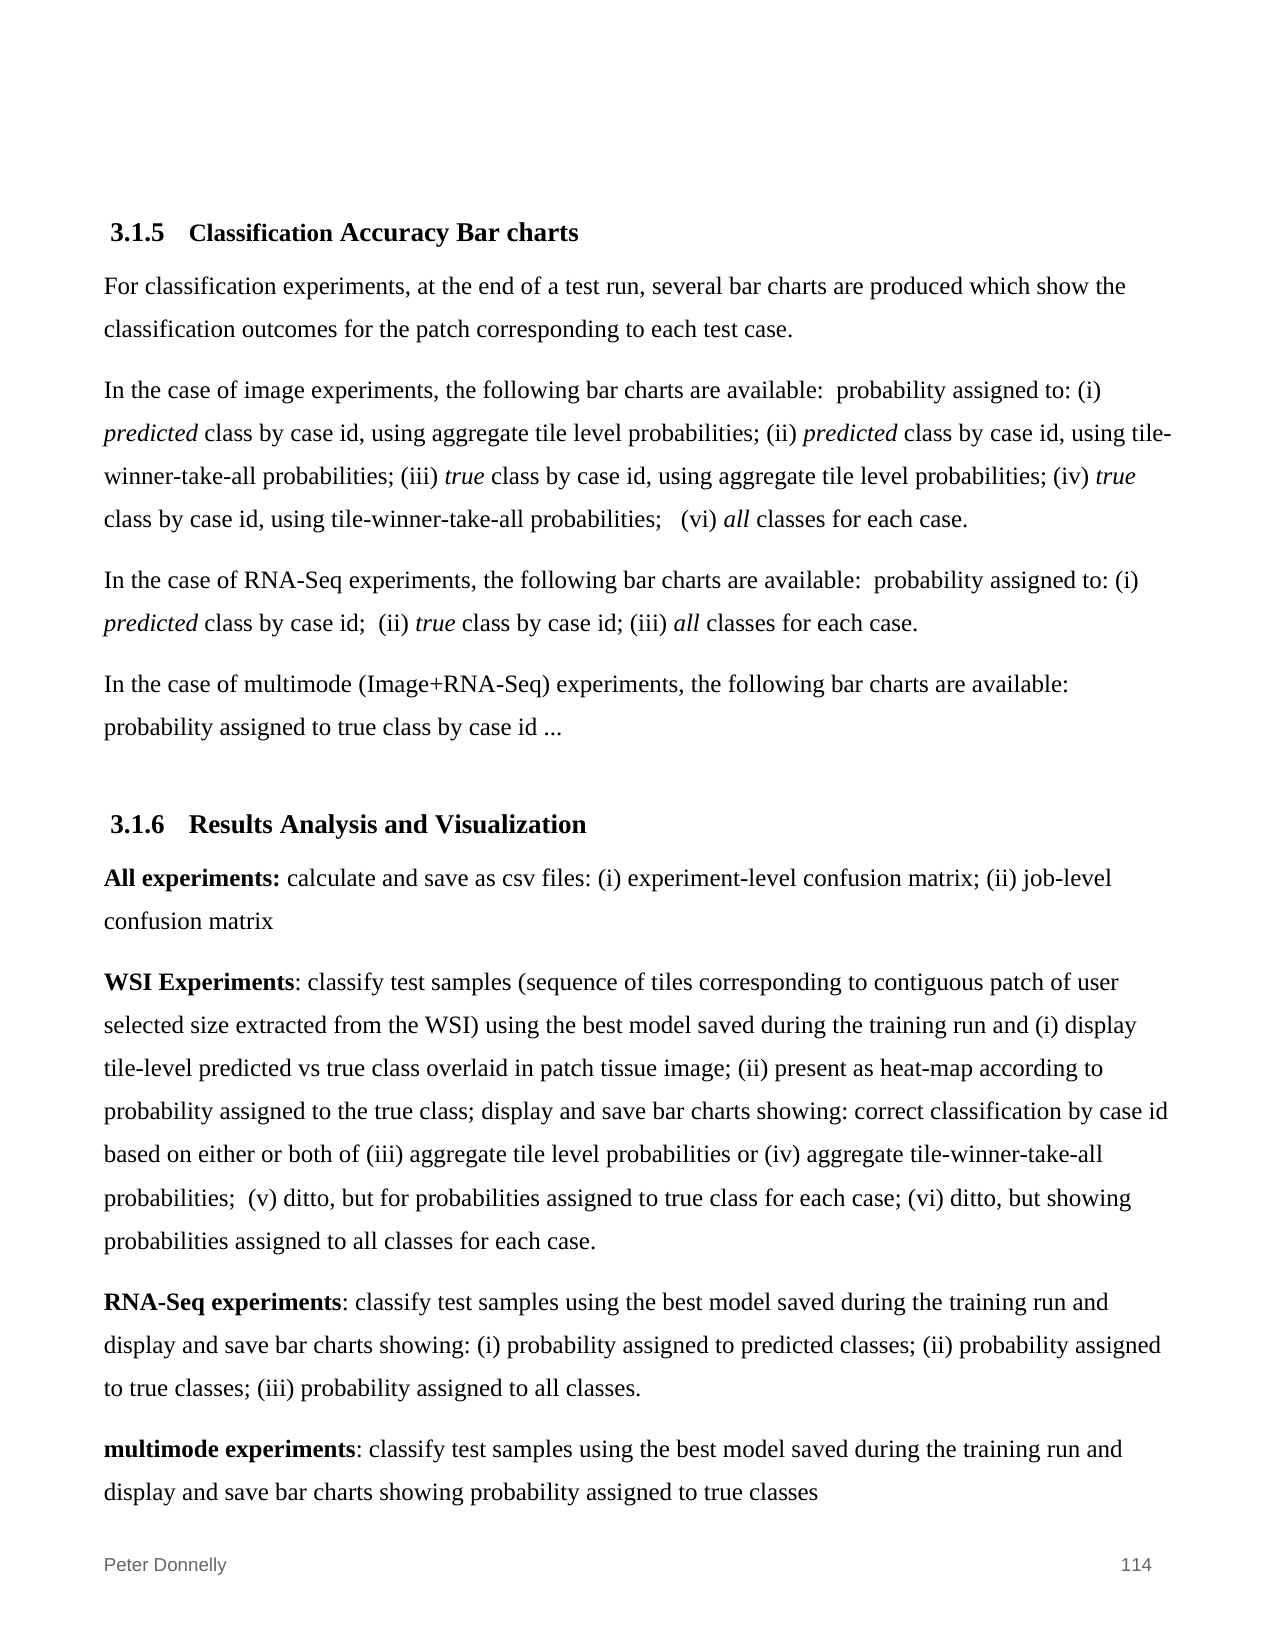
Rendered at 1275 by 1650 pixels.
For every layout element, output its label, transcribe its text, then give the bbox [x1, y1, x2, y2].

text All experiments: calculate and save as csv files: (i) experiment-level confusion matrix; (ii) job-level confusion matrix [103, 863, 1181, 935]
text WSI Experiments: classify test samples (sequence of tiles corresponding to contiguous patch of user selected size extracted from the WSI) using the best model saved during the training run and (i) display tile-level predicted vs true class overlaid in patch tissue image; (ii) present as heat-map according to probability assigned to the true class; display and save bar charts showing: correct classification by case id based on either or both of (iii) aggregate tile level probabilities or (iv) aggregate tile-winner-take-all probabilities; (v) ditto, but for probabilities assigned to true class for each case; (vi) ditto, but showing probabilities assigned to all classes for each case. [103, 967, 1181, 1254]
text In the case of multimode (Image+RNA-Seq) experiments, the following bar charts are available: probability assigned to true class by case id ... [103, 669, 1181, 741]
text For classification experiments, at the end of a test run, several bar charts are produced which show the classification outcomes for the patch corresponding to each test case. [103, 271, 1181, 343]
text In the case of image experiments, the following bar charts are available: probability assigned to: (i) predicted class by case id, using aggregate tile level probabilities; (ii) predicted class by case id, using tile-winner-take-all probabilities; (iii) true class by case id, using aggregate tile level probabilities; (iv) true class by case id, using tile-winner-take-all probabilities; (vi) all classes for each case. [103, 375, 1181, 533]
text multimode experiments: classify test samples using the best model saved during the training run and display and save bar charts showing probability assigned to true classes [103, 1434, 1181, 1506]
subtitle Classification Accuracy Bar charts [103, 216, 1181, 247]
subtitle Results Analysis and Visualization [103, 808, 1181, 839]
text RNA-Seq experiments: classify test samples using the best model saved during the training run and display and save bar charts showing: (i) probability assigned to predicted classes; (ii) probability assigned to true classes; (iii) probability assigned to all classes. [103, 1287, 1181, 1402]
text In the case of RNA-Seq experiments, the following bar charts are available: probability assigned to: (i) predicted class by case id; (ii) true class by case id; (iii) all classes for each case. [103, 565, 1181, 637]
